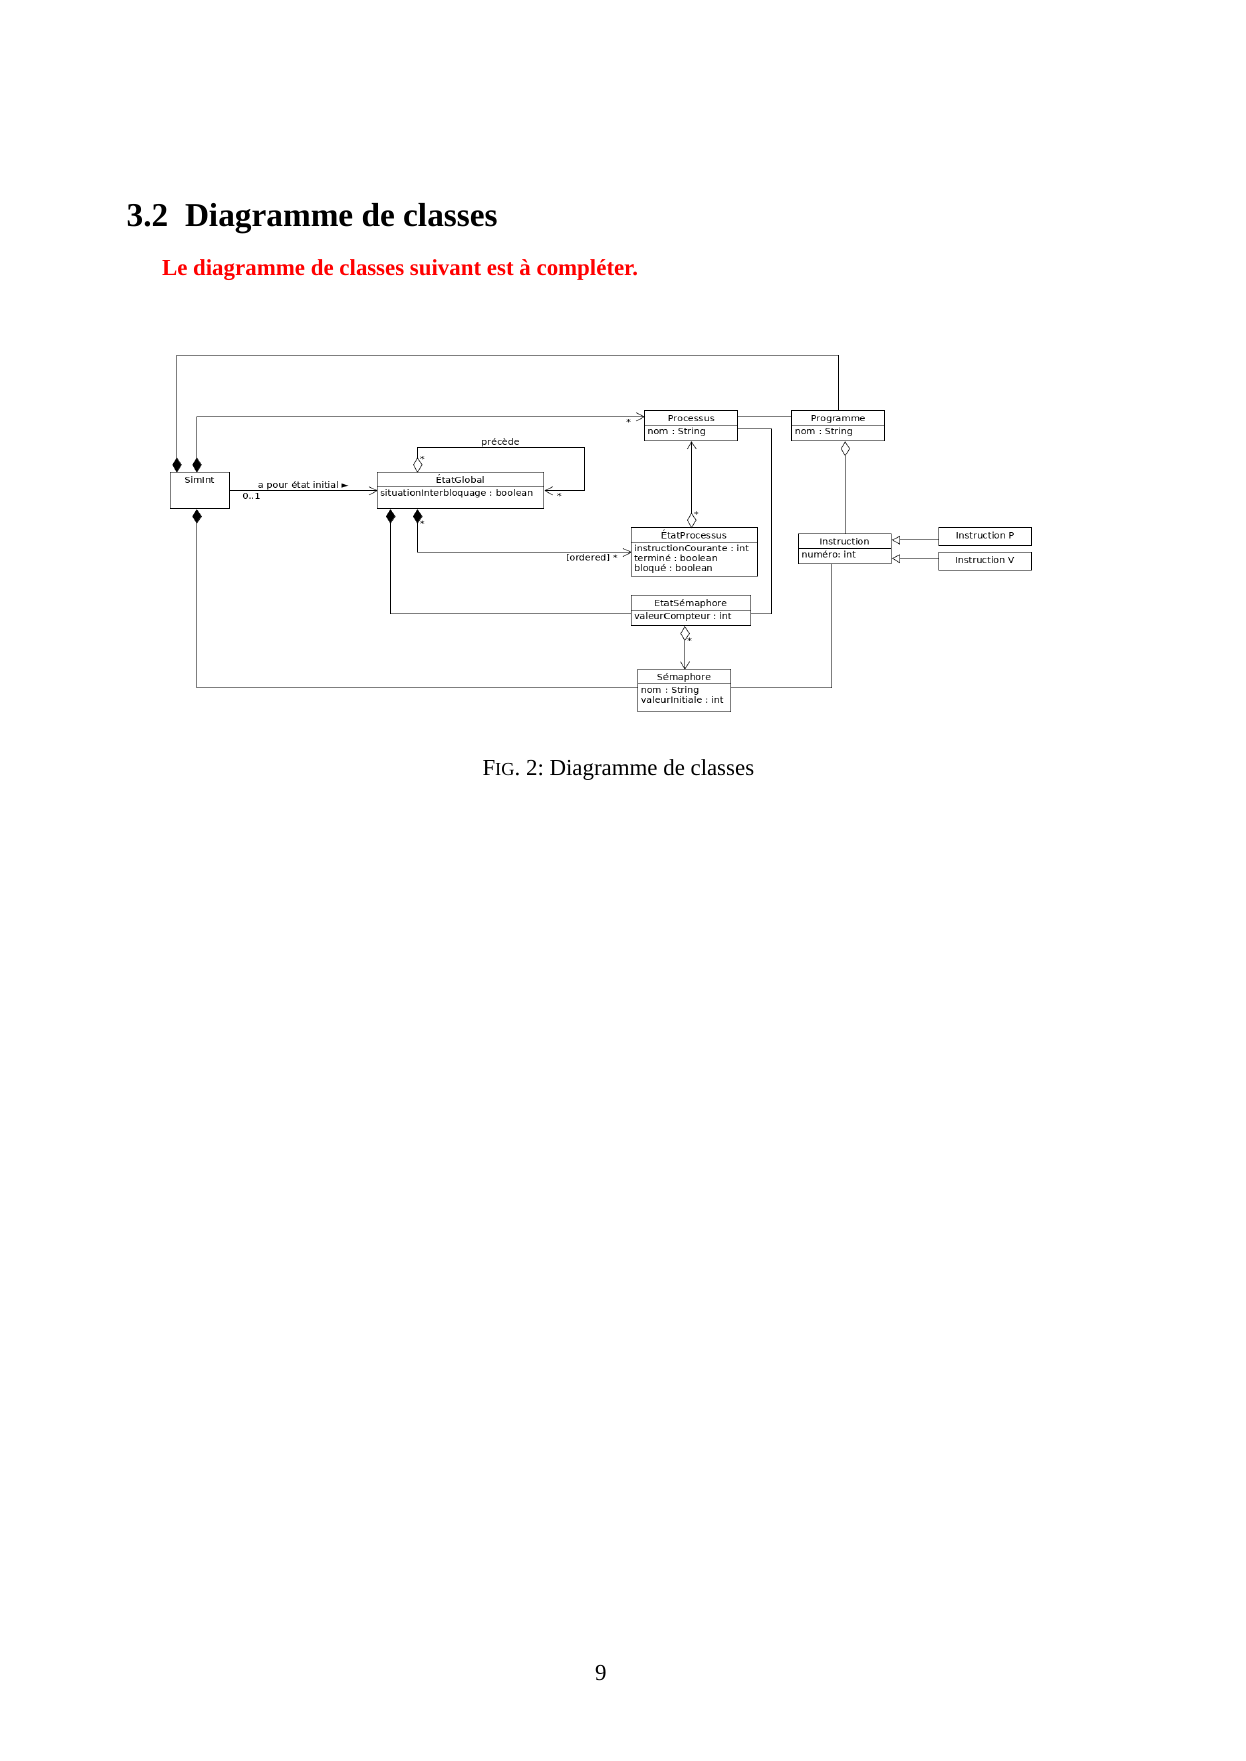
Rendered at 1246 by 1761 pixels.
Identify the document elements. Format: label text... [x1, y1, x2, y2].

picture [156, 336, 1045, 724]
text Fig. 2: Diagramme de classes [126, 754, 1075, 780]
text Le diagramme de classes suivant est à compléter. [126, 254, 1075, 281]
subtitle 3.2 Diagramme de classes [126, 195, 1075, 234]
